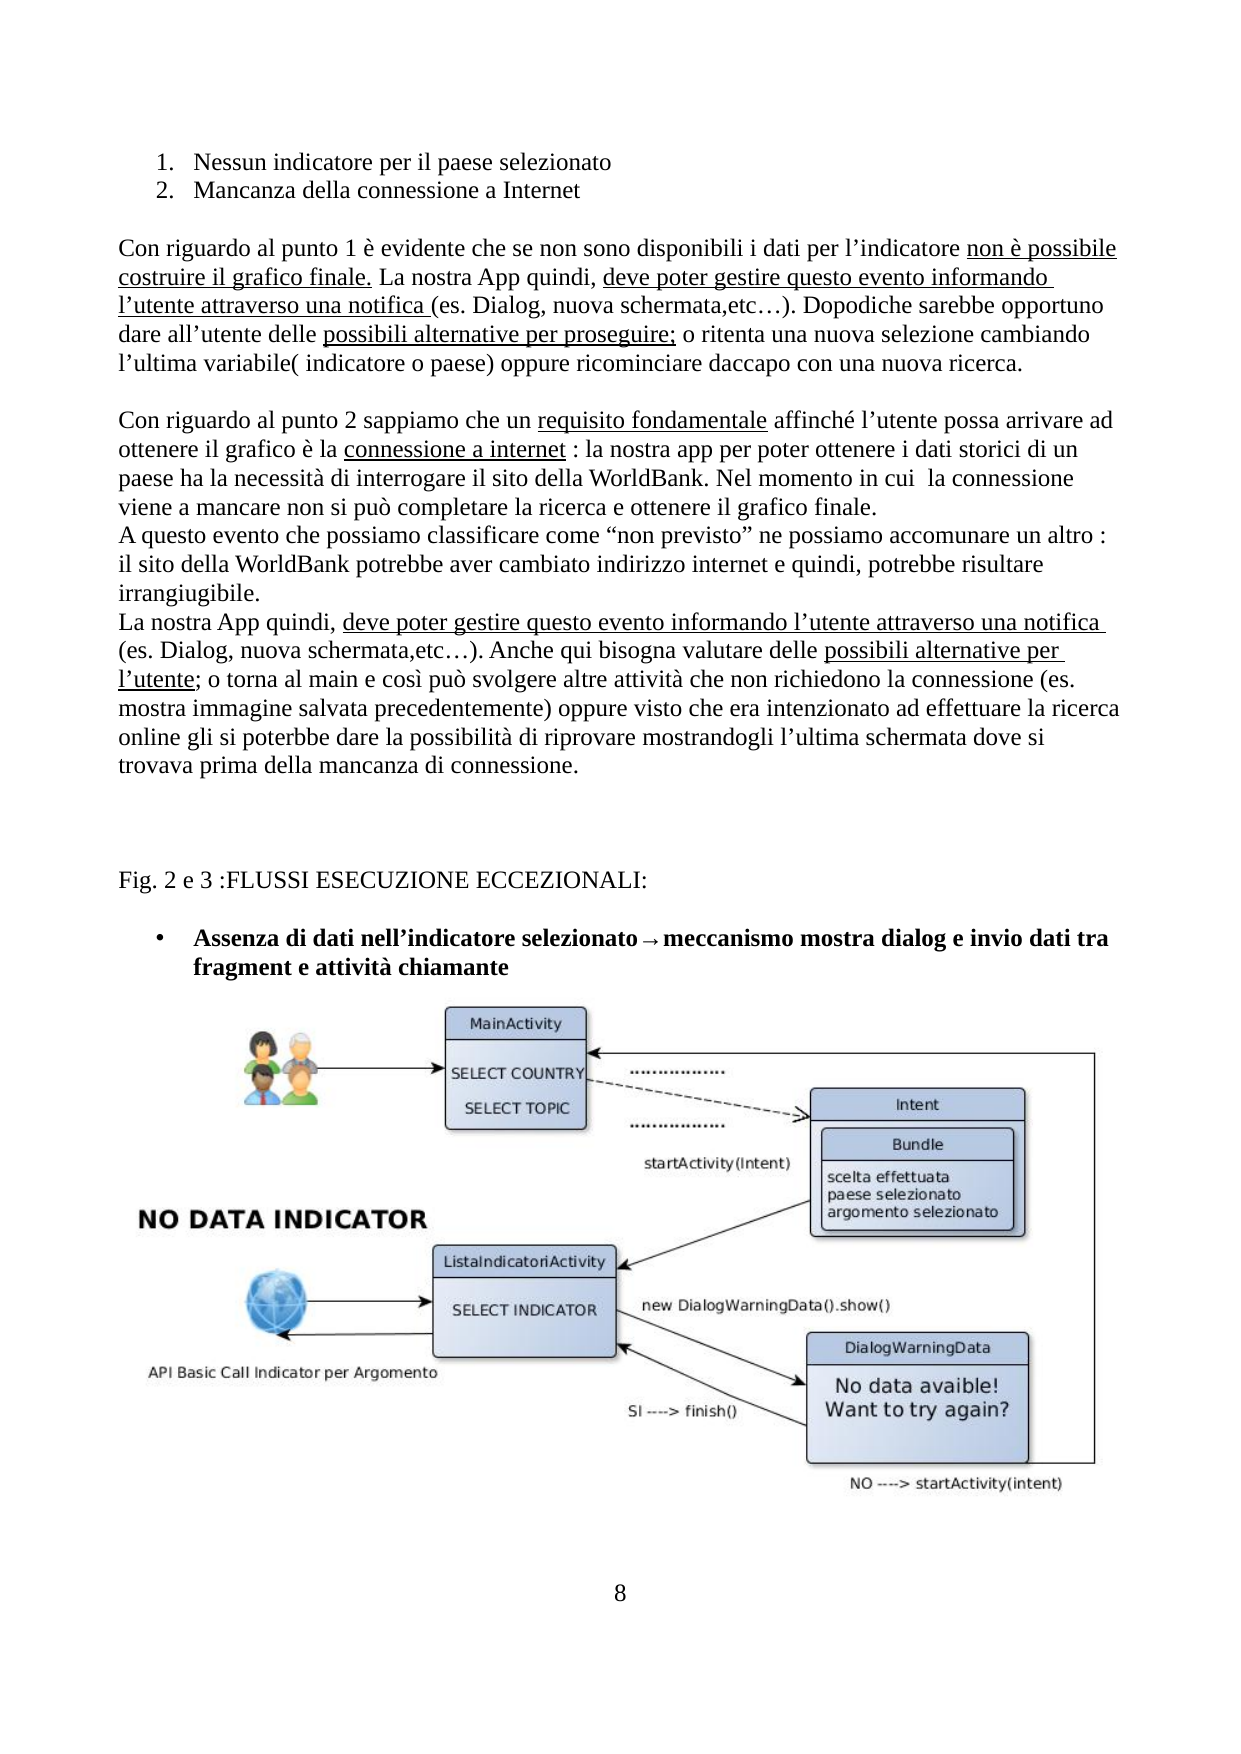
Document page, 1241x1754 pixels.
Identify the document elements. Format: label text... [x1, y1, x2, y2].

list Mancanza della connessione a Internet [156, 176, 1122, 204]
text La nostra App quindi, deve poter gestire questo evento informando l’utente attraverso una notifica (es. Dialog, nuova schermata,etc…). Anche qui bisogna valutare delle possibili alternative per l’utente; o torna al main e così può svolgere altre attività che non richiedono la connessione (es. mostra immagine salvata precedentemente) oppure visto che era intenzionato ad effettuare la ricerca online gli si poterbbe dare la possibilità di riprovare mostrandogli l’ultima schermata dove si trovava prima della mancanza di connessione. [118, 607, 1122, 779]
text A questo evento che possiamo classificare come “non previsto” ne possiamo accomunare un altro : il sito della WorldBank potrebbe aver cambiato indirizzo internet e quindi, potrebbe risultare irrangiugibile. [118, 521, 1122, 607]
list Assenza di dati nell’indicatore selezionato→meccanismo mostra dialog e invio dati tra fragment e attività chiamante [156, 923, 1122, 981]
list Nessun indicatore per il paese selezionato [156, 147, 1122, 176]
text Fig. 2 e 3 :FLUSSI ESECUZIONE ECCEZIONALI: [118, 866, 1122, 894]
picture [116, 988, 1114, 1515]
text Con riguardo al punto 2 sappiamo che un requisito fondamentale affinché l’utente possa arrivare ad ottenere il grafico è la connessione a internet : la nostra app per poter ottenere i dati storici di un paese ha la necessità di interrogare il sito della WorldBank. Nel momento in cui la connessione viene a mancare non si può completare la ricerca e ottenere il grafico finale. [118, 406, 1122, 521]
text Con riguardo al punto 1 è evidente che se non sono disponibili i dati per l’indicatore non è possibile costruire il grafico finale. La nostra App quindi, deve poter gestire questo evento informando l’utente attraverso una notifica (es. Dialog, nuova schermata,etc…). Dopodiche sarebbe opportuno dare all’utente delle possibili alternative per proseguire; o ritenta una nuova selezione cambiando l’ultima variabile( indicatore o paese) oppure ricominciare daccapo con una nuova ricerca. [118, 233, 1122, 377]
